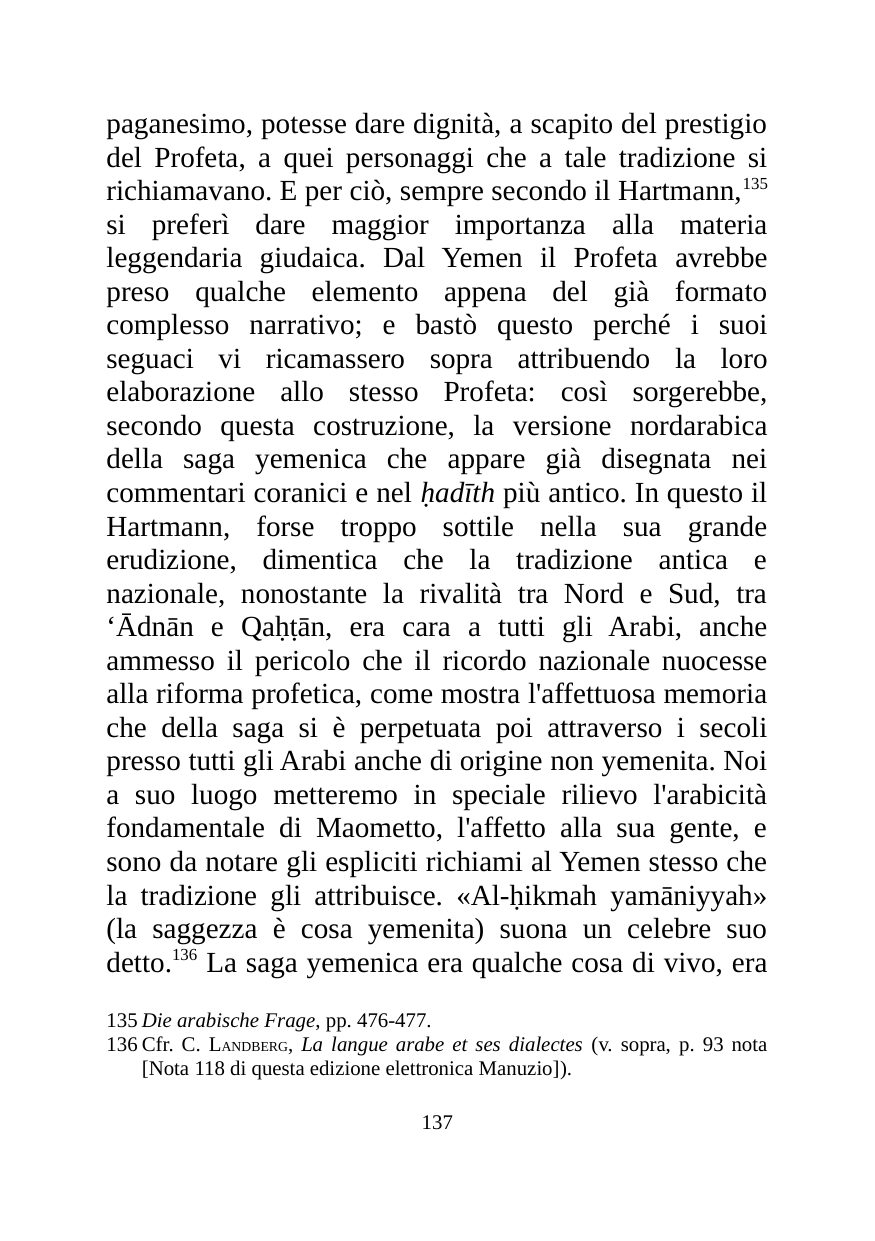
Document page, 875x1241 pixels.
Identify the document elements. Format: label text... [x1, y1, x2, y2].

text Cfr. C. Landberg, La langue arabe et ses dialectes (v. sopra, p. 93 nota [Nota 118 di questa edizione elettronica Manuzio]). [106, 1032, 768, 1080]
text paganesimo, potesse dare dignità, a scapito del prestigio del Profeta, a quei personaggi che a tale tradizione si richiamavano. E per ciò, sempre secondo il Hartmann, si preferì dare maggior importanza alla materia leggendaria giudaica. Dal Yemen il Profeta avrebbe preso qualche elemento appena del già formato complesso narrativo; e bastò questo perché i suoi seguaci vi ricamassero sopra attribuendo la loro elaborazione allo stesso Profeta: così sorgerebbe, secondo questa costruzione, la versione nordarabica della saga yemenica che appare già disegnata nei commentari coranici e nel ḥadīth più antico. In questo il Hartmann, forse troppo sottile nella sua grande erudizione, dimentica che la tradizione antica e nazionale, nonostante la rivalità tra Nord e Sud, tra ‘Ādnān e Qaḥṭān, era cara a tutti gli Arabi, anche ammesso il pericolo che il ricordo nazionale nuocesse alla riforma profetica, come mostra l'affettuosa memoria che della saga si è perpetuata poi attraverso i secoli presso tutti gli Arabi anche di origine non yemenita. Noi a suo luogo metteremo in speciale rilievo l'arabicità fondamentale di Maometto, l'affetto alla sua gente, e sono da notare gli espliciti richiami al Yemen stesso che la tradizione gli attribuisce. «Al-ḥikmah yamāniyyah» (la saggezza è cosa yemenita) suona un celebre suo detto. La saga yemenica era qualche cosa di vivo, era [106, 106, 768, 978]
text Die arabische Frage, pp. 476-477. [106, 1008, 768, 1032]
